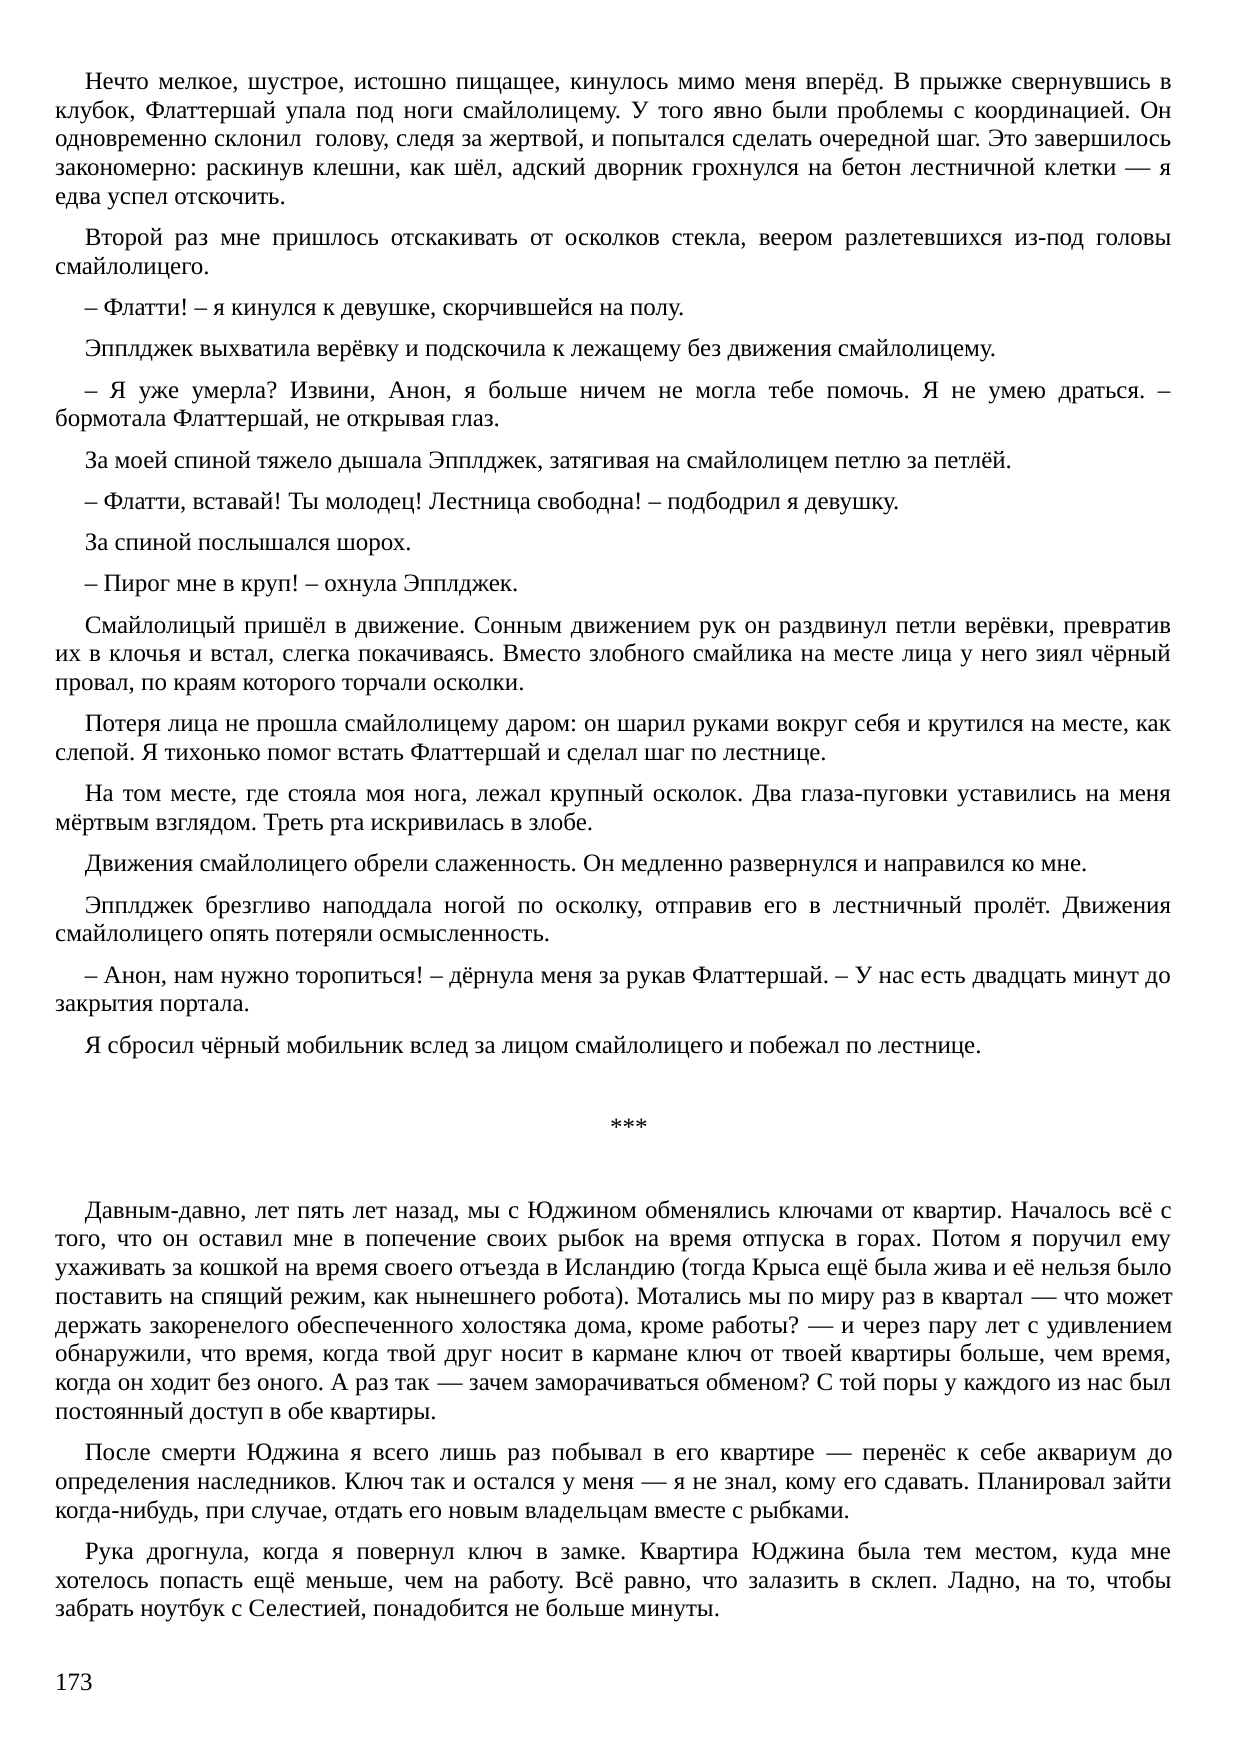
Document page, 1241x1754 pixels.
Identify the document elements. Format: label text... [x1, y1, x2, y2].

text Рука дрогнула, когда я повернул ключ в замке. Квартира Юджина была тем местом, куда мне хотелось попасть ещё меньше, чем на работу. Всё равно, что залазить в склеп. Ладно, на то, чтобы забрать ноутбук с Селестией, понадобится не больше минуты. [55, 1536, 1173, 1622]
text – Флатти, вставай! Ты молодец! Лестница свободна! – подбодрил я девушку. [55, 486, 1173, 515]
text *** [55, 1112, 1173, 1141]
text Эпплджек выхватила верёвку и подскочила к лежащему без движения смайлолицему. [55, 333, 1173, 362]
text Нечто мелкое, шустрое, истошно пищащее, кинулось мимо меня вперёд. В прыжке свернувшись в клубок, Флаттершай упала под ноги смайлолицему. У того явно были проблемы с координацией. Он одновременно склонил голову, следя за жертвой, и попытался сделать очередной шаг. Это завершилось закономерно: раскинув клешни, как шёл, адский дворник грохнулся на бетон лестничной клетки — я едва успел отскочить. [55, 66, 1173, 210]
text Давным-давно, лет пять лет назад, мы с Юджином обменялись ключами от квартир. Началось всё с того, что он оставил мне в попечение своих рыбок на время отпуска в горах. Потом я поручил ему ухаживать за кошкой на время своего отъезда в Исландию (тогда Крыса ещё была жива и её нельзя было поставить на спящий режим, как нынешнего робота). Мотались мы по миру раз в квартал — что может держать закоренелого обеспеченного холостяка дома, кроме работы? — и через пару лет с удивлением обнаружили, что время, когда твой друг носит в кармане ключ от твоей квартиры больше, чем время, когда он ходит без оного. А раз так — зачем заморачиваться обменом? С той поры у каждого из нас был постоянный доступ в обе квартиры. [55, 1195, 1173, 1425]
text За моей спиной тяжело дышала Эпплджек, затягивая на смайлолицем петлю за петлёй. [55, 445, 1173, 473]
text За спиной послышался шорох. [55, 527, 1173, 556]
text Смайлолицый пришёл в движение. Сонным движением рук он раздвинул петли верёвки, превратив их в клочья и встал, слегка покачиваясь. Вместо злобного смайлика на месте лица у него зиял чёрный провал, по краям которого торчали осколки. [55, 610, 1173, 696]
text Второй раз мне пришлось отскакивать от осколков стекла, веером разлетевшихся из-под головы смайлолицего. [55, 222, 1173, 280]
text Движения смайлолицего обрели слаженность. Он медленно развернулся и направился ко мне. [55, 848, 1173, 877]
text – Я уже умерла? Извини, Анон, я больше ничем не могла тебе помочь. Я не умею драться. – бормотала Флаттершай, не открывая глаз. [55, 375, 1173, 432]
text Я сбросил чёрный мобильник вслед за лицом смайлолицего и побежал по лестнице. [55, 1030, 1173, 1058]
text На том месте, где стояла моя нога, лежал крупный осколок. Два глаза-пуговки уставились на меня мёртвым взглядом. Треть рта искривилась в злобе. [55, 778, 1173, 836]
text Эпплджек брезгливо наподдала ногой по осколку, отправив его в лестничный пролёт. Движения смайлолицего опять потеряли осмысленность. [55, 890, 1173, 947]
text После смерти Юджина я всего лишь раз побывал в его квартире — перенёс к себе аквариум до определения наследников. Ключ так и остался у меня — я не знал, кому его сдавать. Планировал зайти когда-нибудь, при случае, отдать его новым владельцам вместе с рыбками. [55, 1437, 1173, 1523]
text – Анон, нам нужно торопиться! – дёрнула меня за рукав Флаттершай. – У нас есть двадцать минут до закрытия портала. [55, 960, 1173, 1017]
text Потеря лица не прошла смайлолицему даром: он шарил руками вокруг себя и крутился на месте, как слепой. Я тихонько помог встать Флаттершай и сделал шаг по лестнице. [55, 708, 1173, 766]
text – Флатти! – я кинулся к девушке, скорчившейся на полу. [55, 292, 1173, 321]
text – Пирог мне в круп! – охнула Эпплджек. [55, 568, 1173, 597]
